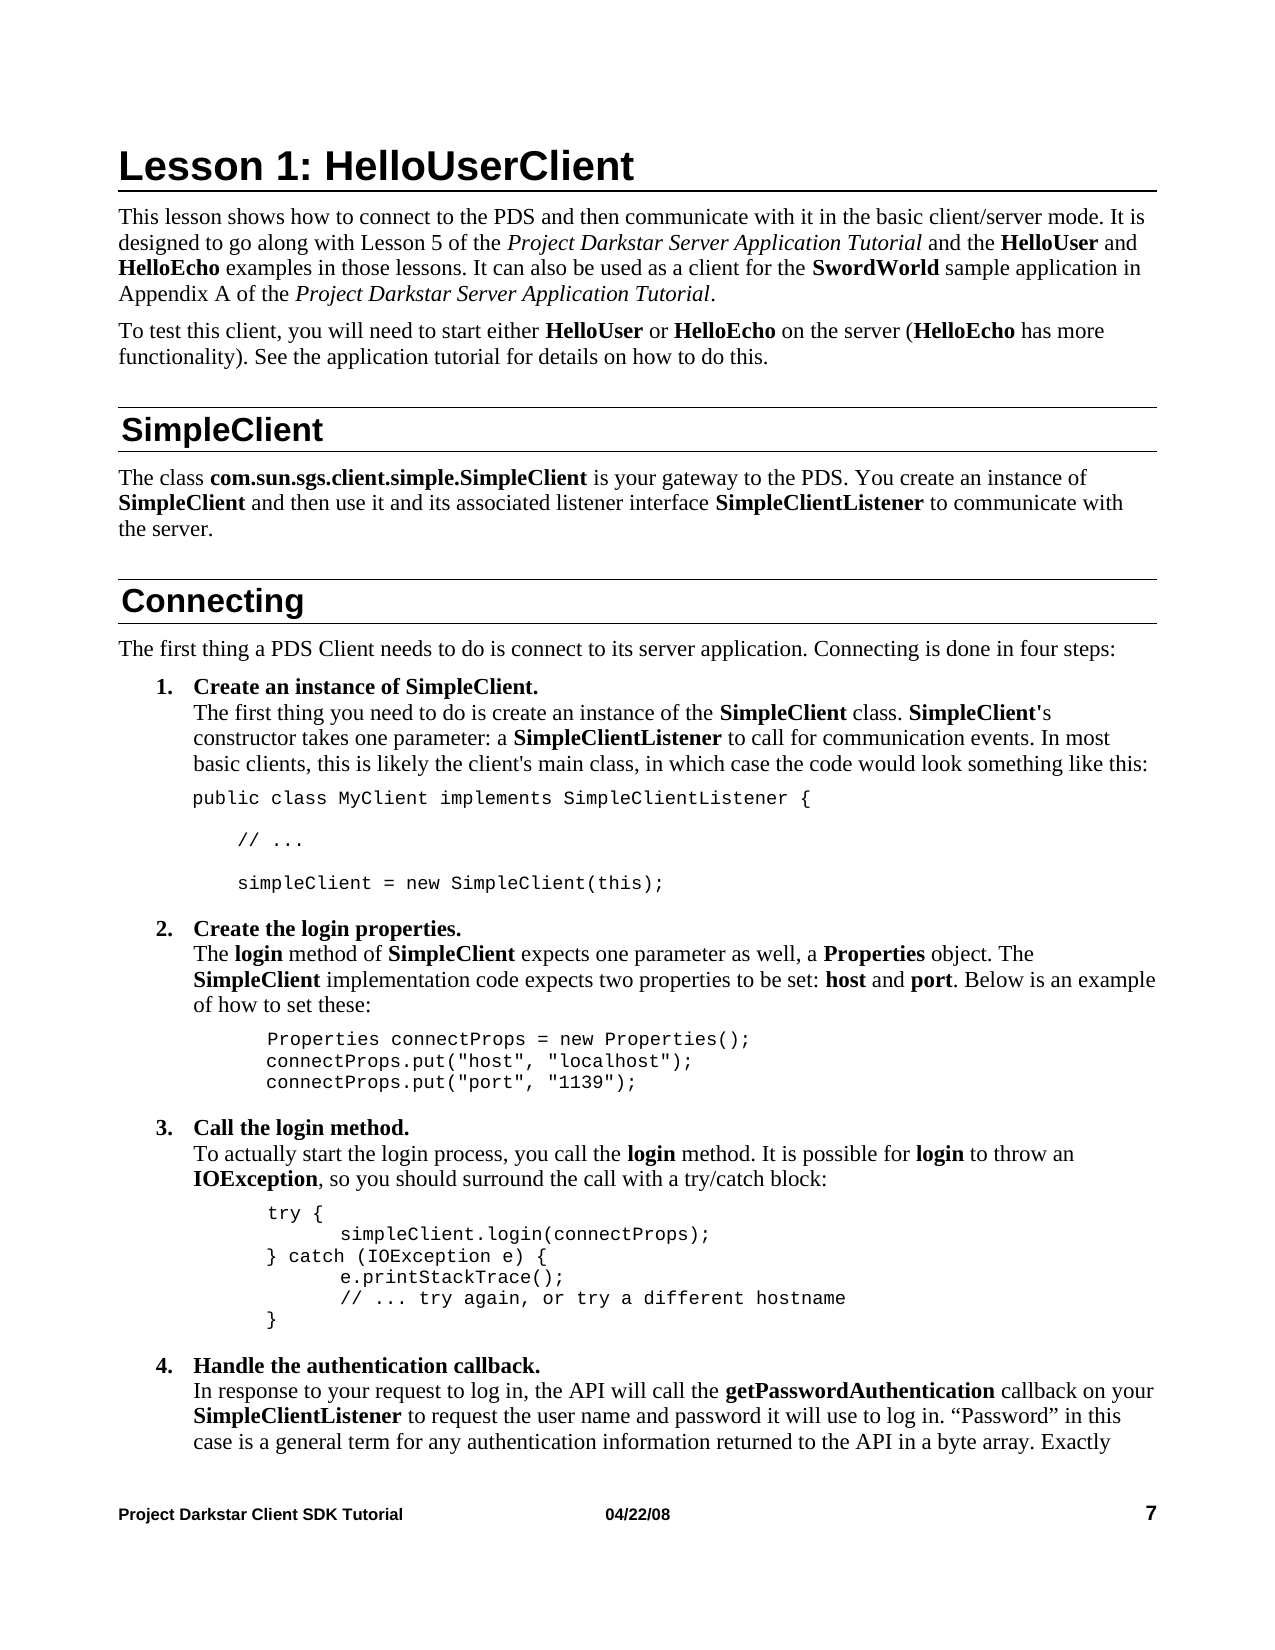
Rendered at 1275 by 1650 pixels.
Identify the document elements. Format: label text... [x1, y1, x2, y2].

text public class MyClient implements SimpleClientListener { [192, 788, 1098, 810]
text This lesson shows how to connect to the PDS and then communicate with it in the basic client/server mode. It is designed to go along with Lesson 5 of the Project Darkstar Server Application Tutorial and the HelloUser and HelloEcho examples in those lessons. It can also be used as a client for the SwordWorld sample application in Appendix A of the Project Darkstar Server Application Tutorial. [118, 204, 1157, 306]
text The class com.sun.sgs.client.simple.SimpleClient is your gateway to the PDS. You create an instance of SimpleClient and then use it and its associated listener interface SimpleClientListener to communicate with the server. [118, 465, 1157, 541]
text } [192, 1310, 1098, 1353]
list Create an instance of SimpleClient. The first thing you need to do is create an instance of the SimpleClient class. SimpleClient's constructor takes one parameter: a SimpleClientListener to call for communication events. In most basic clients, this is likely the client's main class, in which case the code would look something like this: [156, 674, 1157, 776]
list Properties connectProps = new Properties(); [229, 1030, 1098, 1051]
text // ... try again, or try a different hostname [192, 1289, 1098, 1310]
list Create the login properties. The login method of SimpleClient expects one parameter as well, a Properties object. The SimpleClient implementation code expects two properties to be set: host and port. Below is an example of how to set these: [156, 916, 1157, 1018]
text } catch (IOException e) { [192, 1246, 1098, 1268]
text // ... [192, 831, 1098, 852]
subtitle Connecting [118, 580, 1157, 623]
subtitle SimpleClient [118, 408, 1157, 451]
subtitle Lesson 1: HelloUserClient [118, 143, 1157, 190]
text The first thing a PDS Client needs to do is connect to its server application. Connecting is done in four steps: [118, 636, 1157, 662]
text To test this client, you will need to start either HelloUser or HelloEcho on the server (HelloEcho has more functionality). See the application tutorial for details on how to do this. [118, 318, 1157, 369]
text connectProps.put("host", "localhost"); [192, 1051, 1098, 1073]
list Handle the authentication callback. In response to your request to log in, the API will call the getPasswordAuthentication callback on your SimpleClientListener to request the user name and password it will use to log in. “Password” in this case is a general term for any authentication information returned to the API in a byte array. Exactly [156, 1353, 1157, 1454]
text simpleClient = new SimpleClient(this); [192, 873, 1098, 916]
list try { [229, 1204, 1098, 1225]
text simpleClient.login(connectProps); [192, 1225, 1098, 1246]
list Call the login method. To actually start the login process, you call the login method. It is possible for login to throw an IOException, so you should surround the call with a try/catch block: [156, 1115, 1157, 1191]
text connectProps.put("port", "1139"); [192, 1073, 1098, 1115]
text e.printStackTrace(); [192, 1268, 1098, 1289]
